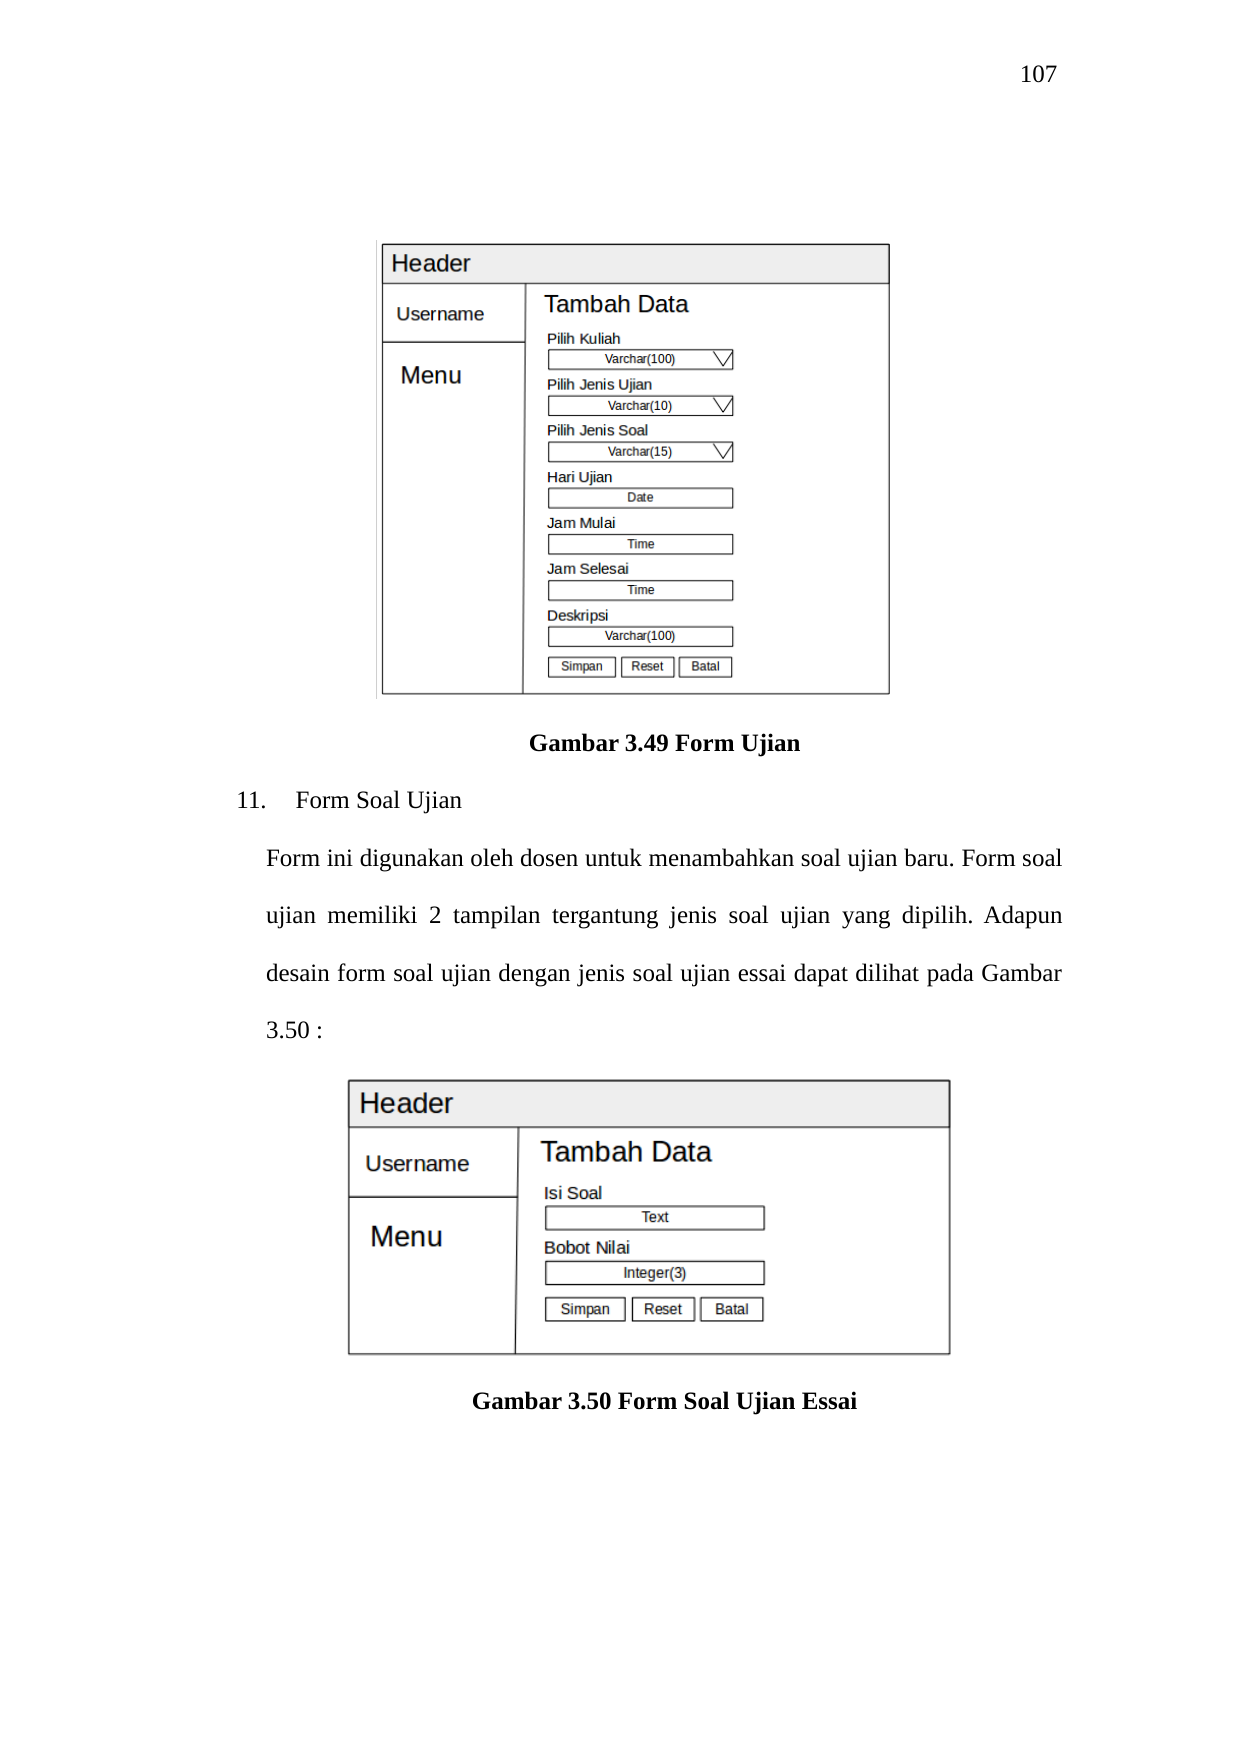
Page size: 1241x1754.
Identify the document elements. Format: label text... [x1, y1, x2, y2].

picture [346, 1078, 953, 1358]
picture [376, 240, 895, 699]
list Gambar 3.50 Form Soal Ujian Essai [236, 1358, 1063, 1415]
list Form ini digunakan oleh dosen untuk menambahkan soal ujian baru. Form soal ujian memiliki 2 tampilan tergantung jenis soal ujian yang dipilih. Adapun desain form soal ujian dengan jenis soal ujian essai dapat dilihat pada Gambar 3.50 : [236, 843, 1063, 1044]
list Form Soal Ujian [236, 785, 1063, 814]
list Gambar 3.49 Form Ujian [236, 699, 1063, 756]
